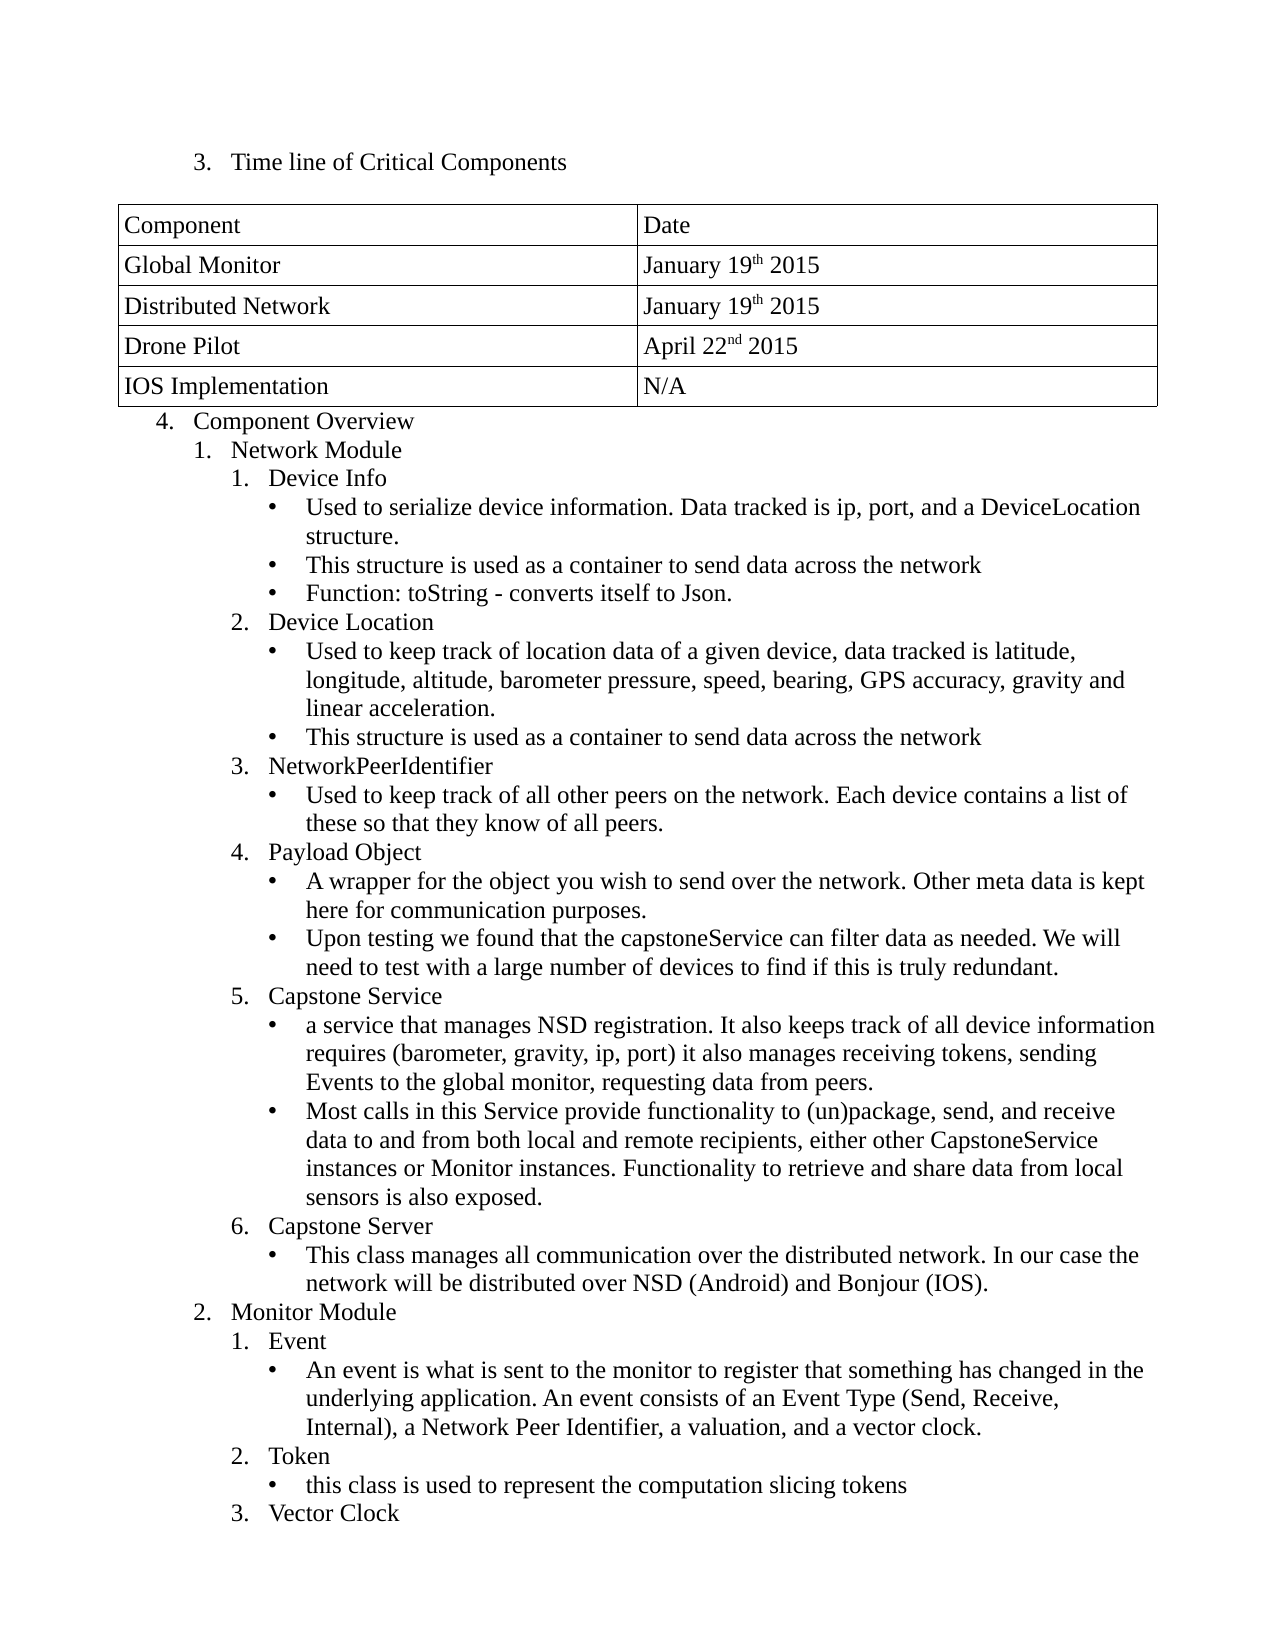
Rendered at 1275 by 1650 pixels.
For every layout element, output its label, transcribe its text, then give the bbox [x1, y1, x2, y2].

list Used to serialize device information. Data tracked is ip, port, and a DeviceLocation structure. [268, 492, 1157, 550]
list Component Overview [156, 407, 1157, 435]
list This structure is used as a container to send data across the network [268, 722, 1157, 751]
list Device Location [231, 607, 1157, 636]
table_cell January 19th 2015 [638, 246, 1157, 285]
list Device Info [231, 463, 1157, 492]
list NetworkPeerIdentifier [231, 751, 1157, 780]
table_cell N/A [638, 367, 1157, 406]
list Used to keep track of location data of a given device, data tracked is latitude, longitude, altitude, barometer pressure, speed, bearing, GPS accuracy, gravity and linear acceleration. [268, 636, 1157, 722]
list This structure is used as a container to send data across the network [268, 550, 1157, 578]
table_cell January 19th 2015 [638, 286, 1157, 325]
list Capstone Service [231, 981, 1157, 1010]
list An event is what is sent to the monitor to register that something has changed in the underlying application. An event consists of an Event Type (Send, Receive, Internal), a Network Peer Identifier, a valuation, and a vector clock. [268, 1355, 1157, 1441]
table_cell IOS Implementation [119, 367, 637, 406]
list Upon testing we found that the capstoneService can filter data as needed. We will need to test with a large number of devices to find if this is truly redundant. [268, 923, 1157, 981]
list Function: toString - converts itself to Json. [268, 578, 1157, 607]
list Vector Clock [231, 1498, 1157, 1527]
list Used to keep track of all other peers on the network. Each device contains a list of these so that they know of all peers. [268, 780, 1157, 837]
list Most calls in this Service provide functionality to (un)package, send, and receive data to and from both local and remote recipients, either other CapstoneService instances or Monitor instances. Functionality to retrieve and share data from local sensors is also exposed. [268, 1096, 1157, 1211]
list Monitor Module [193, 1297, 1157, 1326]
table_cell April 22nd 2015 [638, 326, 1157, 366]
list Token [231, 1441, 1157, 1470]
list This class manages all communication over the distributed network. In our case the network will be distributed over NSD (Android) and Bonjour (IOS). [268, 1240, 1157, 1297]
table_header Component [119, 205, 637, 245]
list Time line of Critical Components [193, 147, 1157, 176]
table_cell Global Monitor [119, 246, 637, 285]
list this class is used to represent the computation slicing tokens [268, 1470, 1157, 1498]
list Capstone Server [231, 1211, 1157, 1240]
table_cell Drone Pilot [119, 326, 637, 366]
list a service that manages NSD registration. It also keeps track of all device information requires (barometer, gravity, ip, port) it also manages receiving tokens, sending Events to the global monitor, requesting data from peers. [268, 1010, 1157, 1096]
list A wrapper for the object you wish to send over the network. Other meta data is kept here for communication purposes. [268, 866, 1157, 923]
list Payload Object [231, 837, 1157, 866]
table_cell Distributed Network [119, 286, 637, 325]
list Network Module [193, 435, 1157, 463]
table_header Date [638, 205, 1157, 245]
list Event [231, 1326, 1157, 1355]
